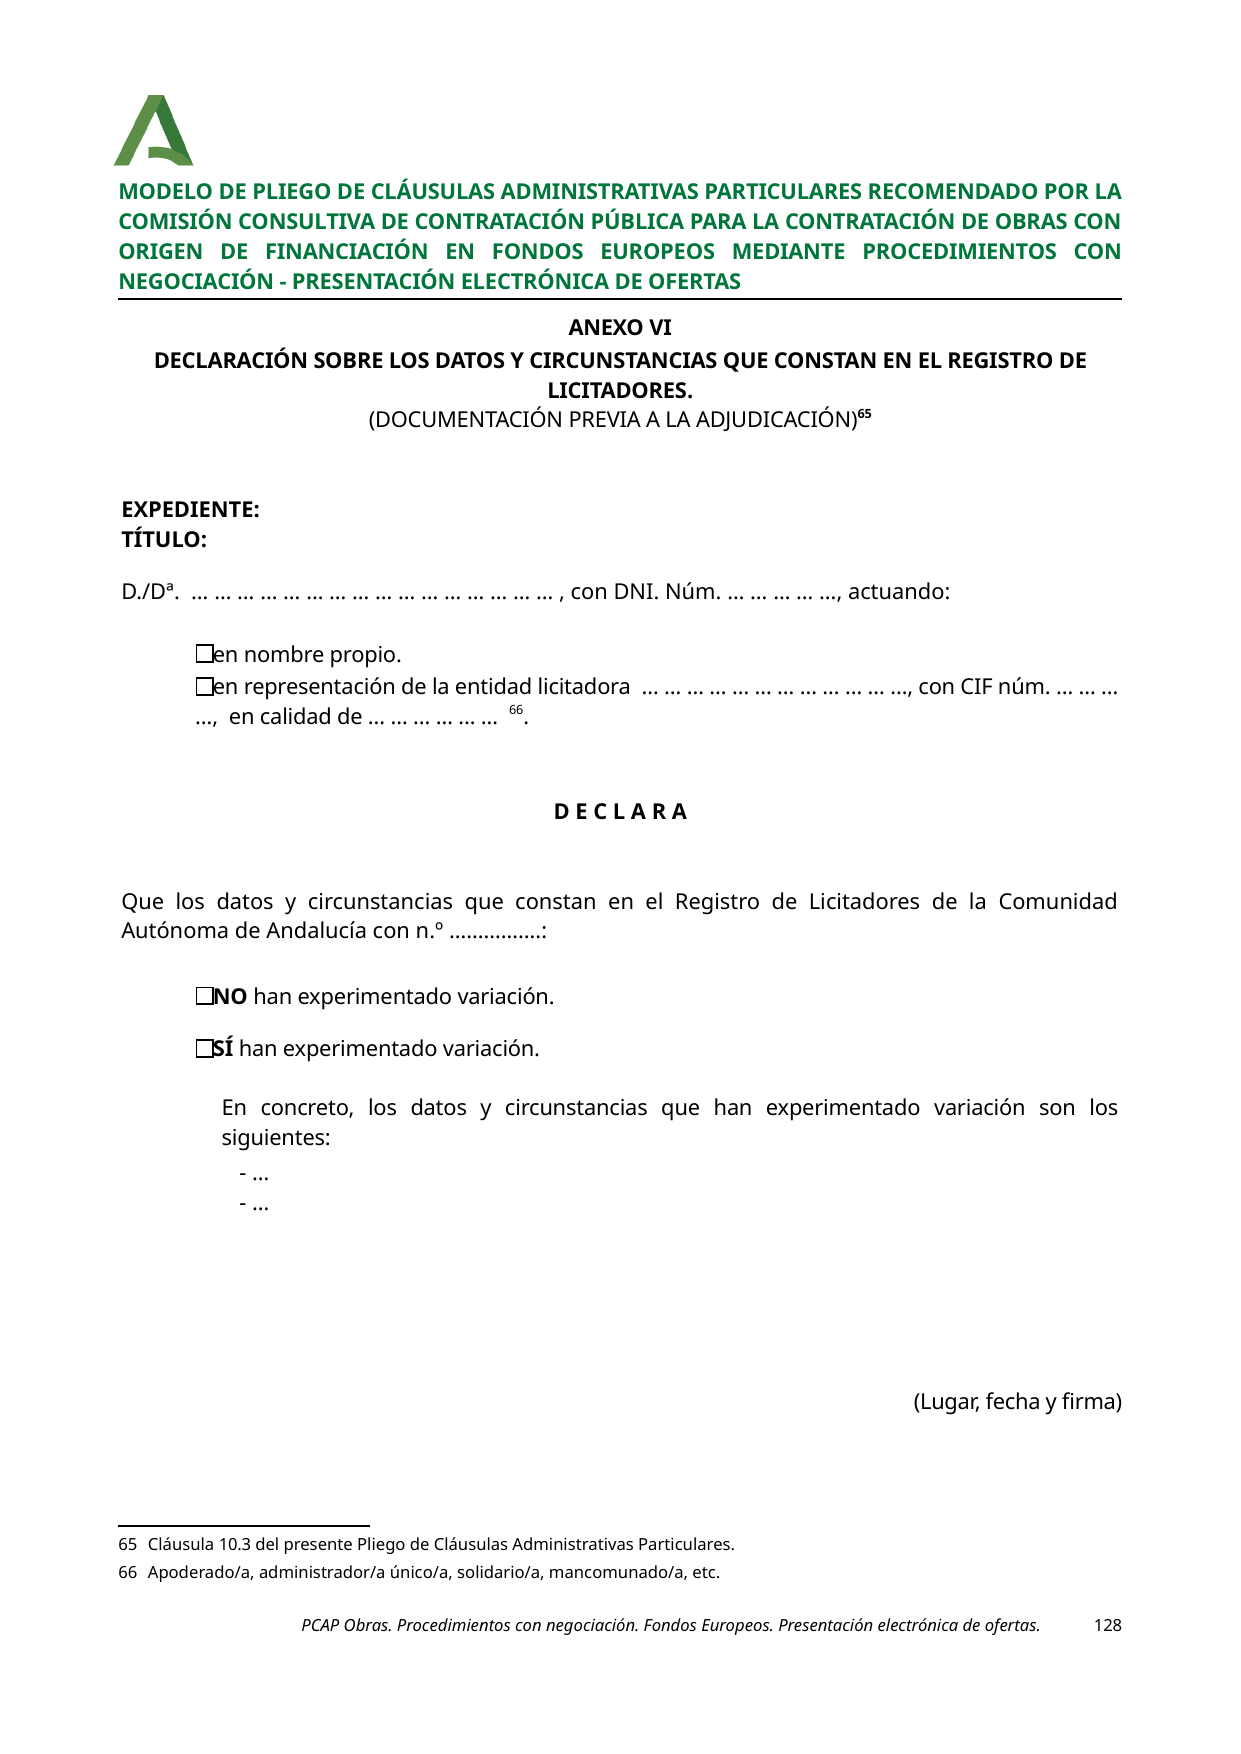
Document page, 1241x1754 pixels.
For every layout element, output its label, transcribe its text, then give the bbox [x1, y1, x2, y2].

text - … [236, 1187, 1122, 1220]
text (Lugar, fecha y firma) [118, 1386, 1122, 1418]
text en representación de la entidad licitadora … … … … … … … … … … … …, con CIF núm. … … … …, en calidad de … … … … … … . [192, 668, 1122, 734]
picture [109, 90, 198, 170]
text EXPEDIENTE: [118, 494, 1122, 524]
text NO han experimentado variación. [192, 978, 1122, 1011]
text D E C L A R A [118, 796, 1122, 826]
text D./Dª. … … … … … … … … … … … … … … … … , con DNI. Núm. … … … … …, actuando: [118, 576, 1122, 606]
text SÍ han experimentado variación. [192, 1033, 1122, 1063]
text Que los datos y circunstancias que constan en el Registro de Licitadores de la Comunidad Autónoma de Andalucía con n.º …………….: [118, 886, 1122, 945]
text en nombre propio. [189, 639, 1122, 668]
text - … [236, 1154, 1122, 1187]
text DECLARACIÓN SOBRE LOS DATOS Y CIRCUNSTANCIAS QUE CONSTAN EN EL REGISTRO DE LICITADORES. [118, 342, 1122, 404]
text Apoderado/a, administrador/a único/a, solidario/a, mancomunado/a, etc. [118, 1561, 1122, 1584]
text (DOCUMENTACIÓN PREVIA A LA ADJUDICACIÓN) [118, 404, 1122, 434]
text ANEXO VI [118, 312, 1122, 342]
text MODELO DE PLIEGO DE CLÁUSULAS ADMINISTRATIVAS PARTICULARES RECOMENDADO POR LA COMISIÓN CONSULTIVA DE CONTRATACIÓN PÚBLICA PARA LA CONTRATACIÓN DE OBRAS CON ORIGEN DE FINANCIACIÓN EN FONDOS EUROPEOS MEDIANTE PROCEDIMIENTOS CON NEGOCIACIÓN - PRESENTACIÓN ELECTRÓNICA DE OFERTAS [118, 176, 1122, 298]
text TÍTULO: [118, 524, 1122, 553]
text Cláusula 10.3 del presente Pliego de Cláusulas Administrativas Particulares. [118, 1532, 1122, 1555]
text En concreto, los datos y circunstancias que han experimentado variación son los siguientes: [218, 1089, 1122, 1154]
